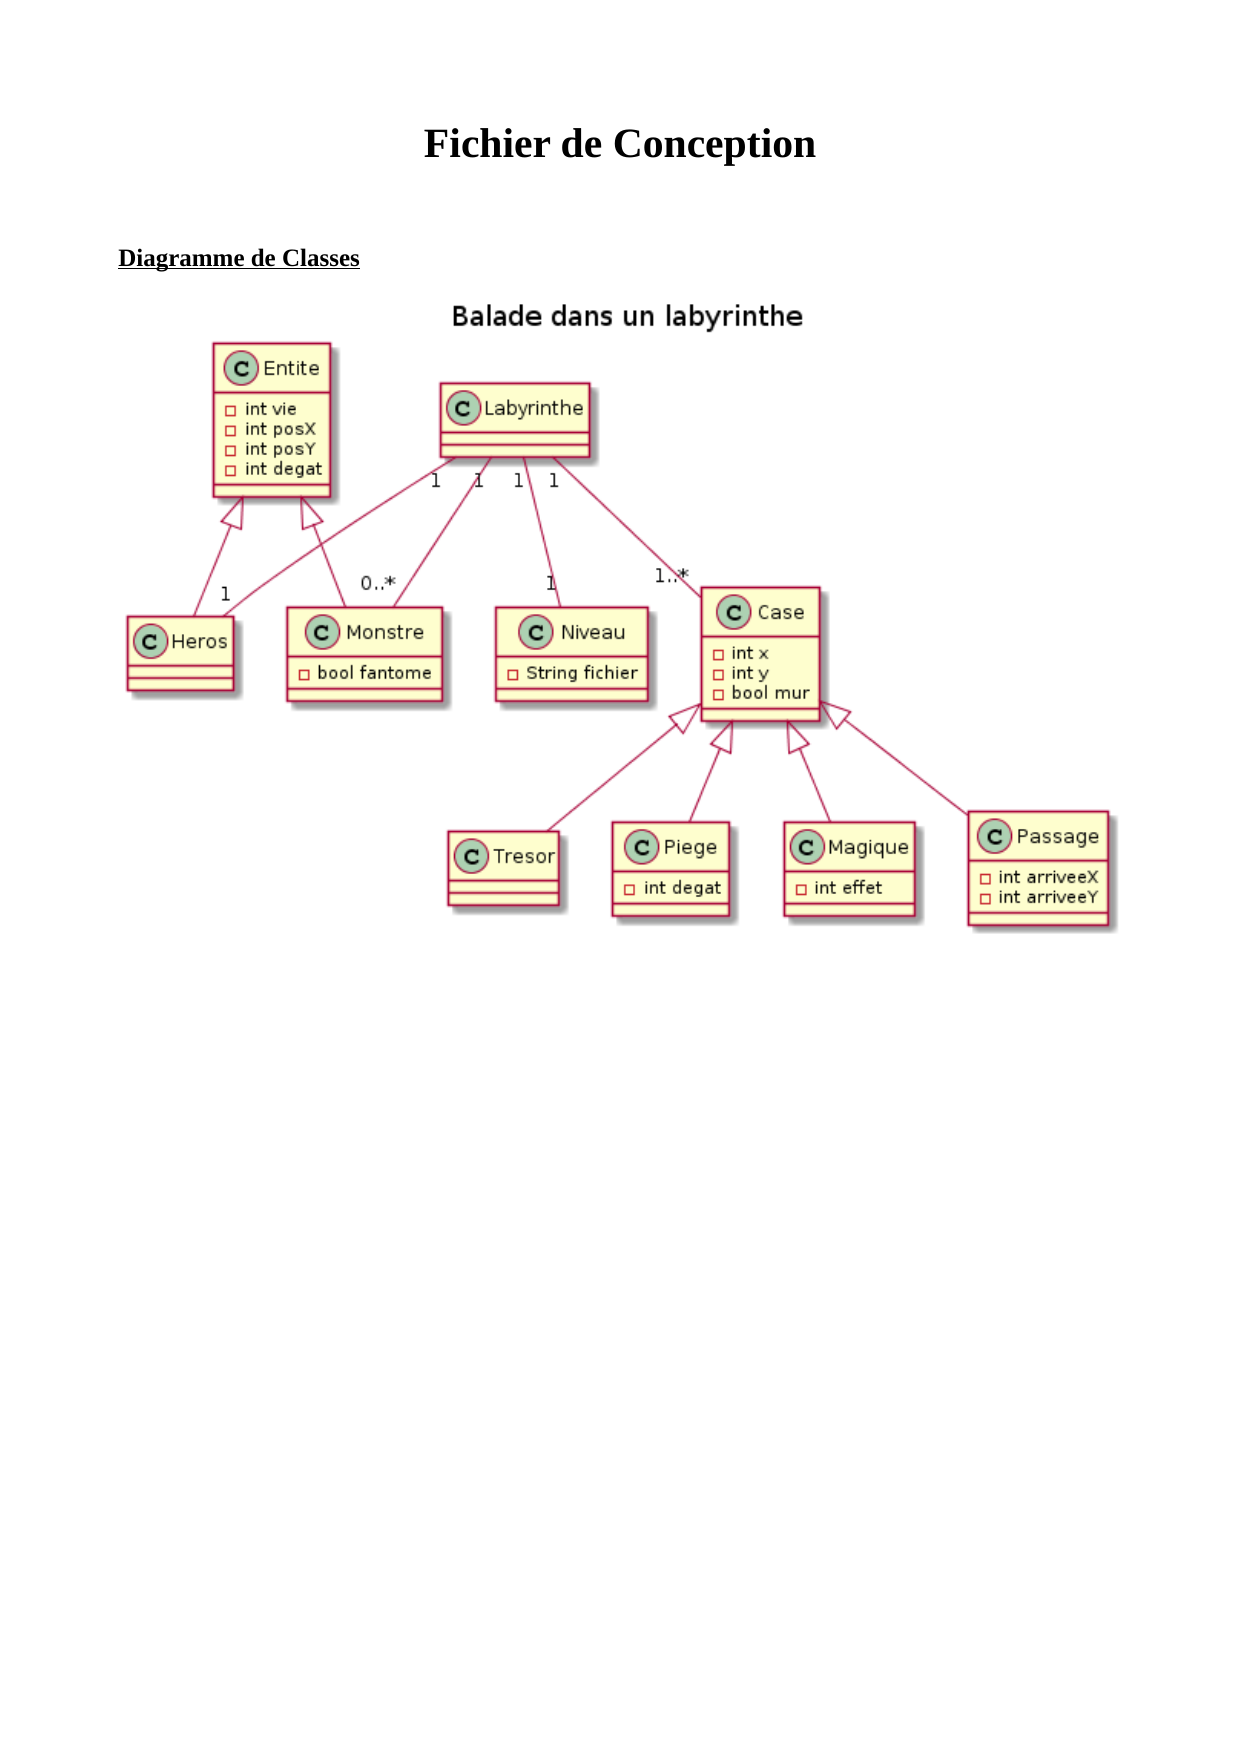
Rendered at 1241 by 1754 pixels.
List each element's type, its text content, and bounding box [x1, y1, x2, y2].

text Diagramme de Classes [118, 243, 1122, 271]
text Fichier de Conception [118, 118, 1122, 166]
picture [118, 300, 1123, 940]
